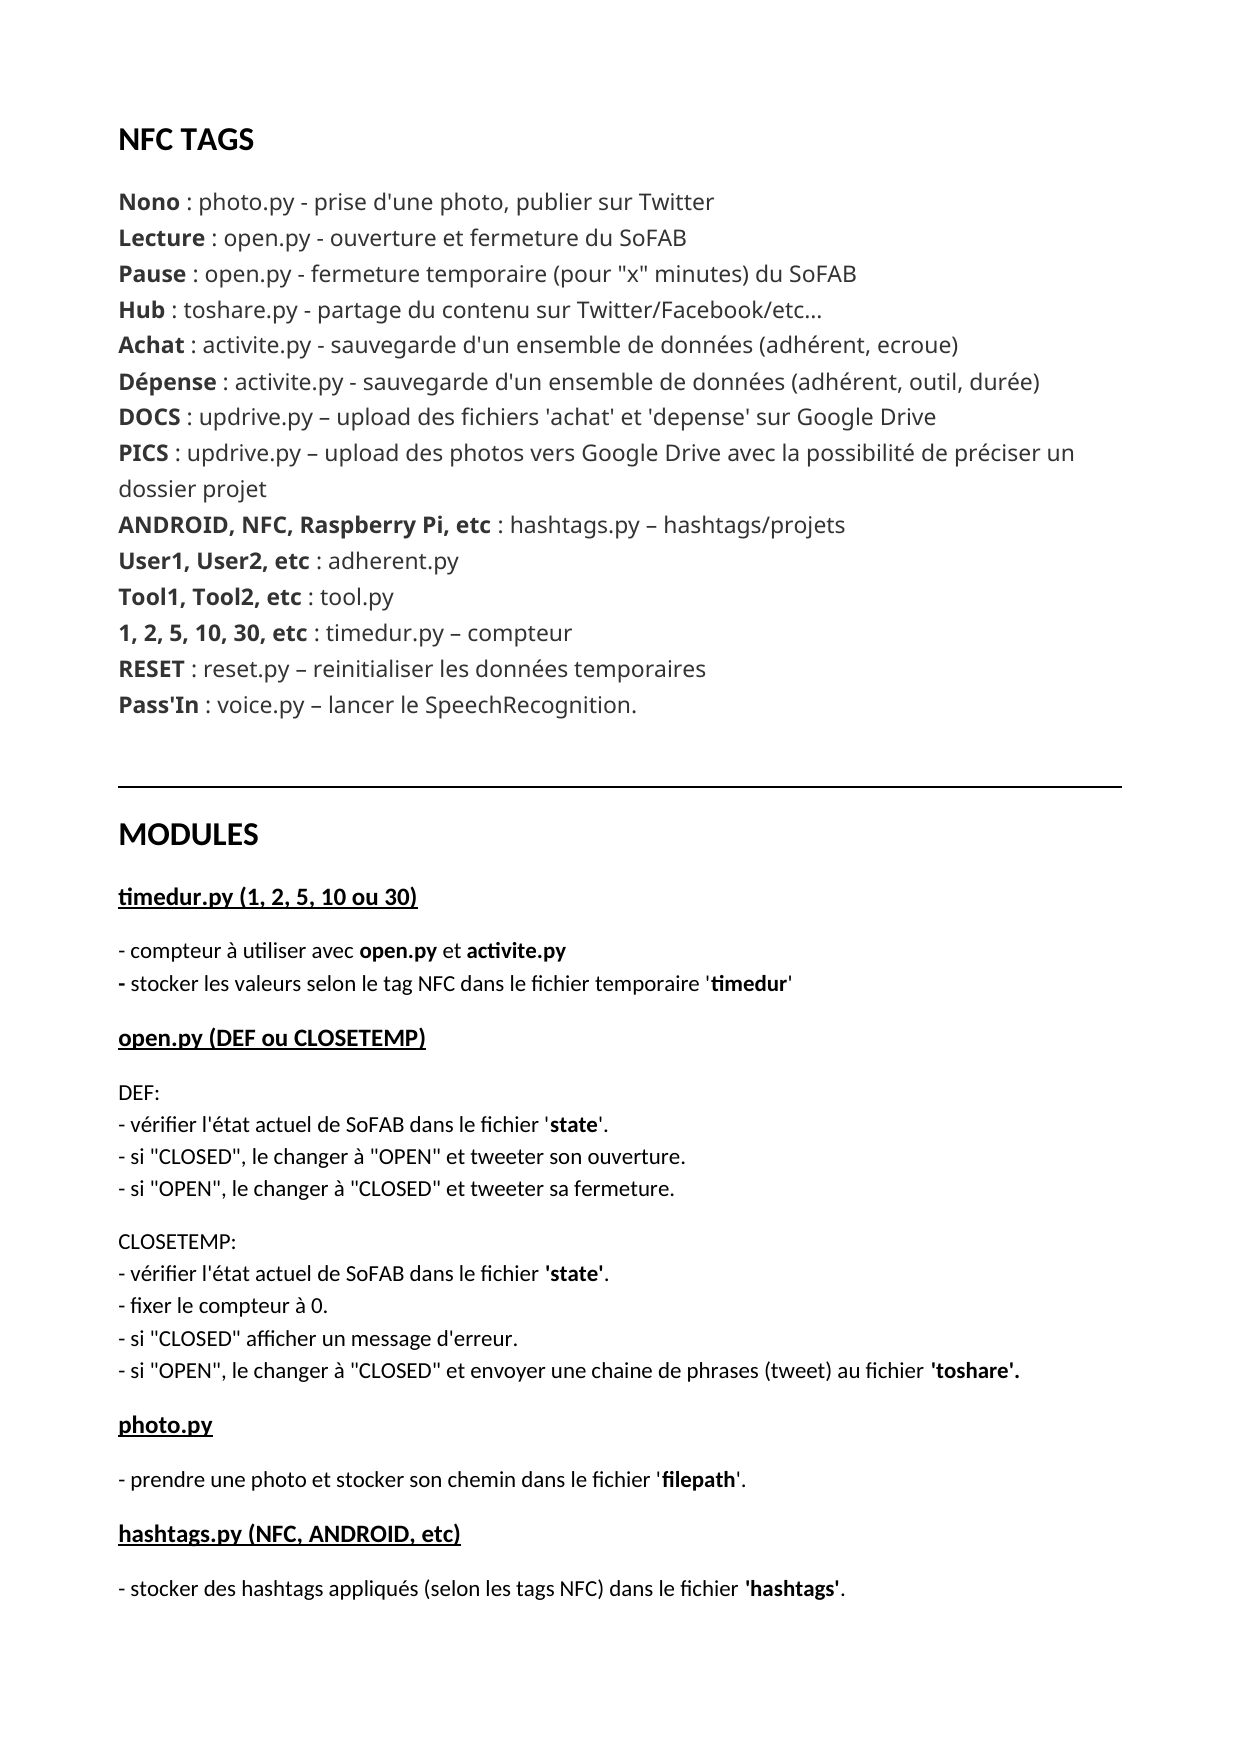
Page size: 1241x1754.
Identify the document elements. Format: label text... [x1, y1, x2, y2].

text open.py (DEF ou CLOSETEMP) [118, 1022, 1122, 1052]
text Nono : photo.py - prise d'une photo, publier sur Twitter Lecture : open.py - ouverture et fermeture du SoFAB Pause : open.py - fermeture temporaire (pour "x" minutes) du SoFAB Hub : toshare.py - partage du contenu sur Twitter/Facebook/etc… Achat : activite.py - sauvegarde d'un ensemble de données (adhérent, ecroue) Dépense : activite.py - sauvegarde d'un ensemble de données (adhérent, outil, durée) DOCS : updrive.py – upload des fichiers 'achat' et 'depense' sur Google Drive PICS : updrive.py – upload des photos vers Google Drive avec la possibilité de préciser un dossier projet ANDROID, NFC, Raspberry Pi, etc : hashtags.py – hashtags/projets User1, User2, etc : adherent.py Tool1, Tool2, etc : tool.py 1, 2, 5, 10, 30, etc : timedur.py – compteur RESET : reset.py – reinitialiser les données temporaires Pass'In : voice.py – lancer le SpeechRecognition. [118, 186, 1122, 720]
text photo.py [118, 1409, 1122, 1439]
text - compteur à utiliser avec open.py et activite.py - stocker les valeurs selon le tag NFC dans le fichier temporaire 'timedur' [118, 937, 1122, 997]
text - prendre une photo et stocker son chemin dans le fichier 'filepath'. [118, 1465, 1122, 1493]
text CLOSETEMP: - vérifier l'état actuel de SoFAB dans le fichier 'state'. - fixer le compteur à 0. - si "CLOSED" afficher un message d'erreur. - si "OPEN", le changer à "CLOSED" et envoyer une chaine de phrases (tweet) au fichier 'toshare'. [118, 1227, 1122, 1384]
text timedur.py (1, 2, 5, 10 ou 30) [118, 881, 1122, 911]
text MODULES [118, 813, 1122, 854]
text - stocker des hashtags appliqués (selon les tags NFC) dans le fichier 'hashtags'. [118, 1574, 1122, 1602]
text hashtags.py (NFC, ANDROID, etc) [118, 1518, 1122, 1548]
text NFC TAGS [118, 118, 1122, 159]
text DEF: - vérifier l'état actuel de SoFAB dans le fichier 'state'. - si "CLOSED", le changer à "OPEN" et tweeter son ouverture. - si "OPEN", le changer à "CLOSED" et tweeter sa fermeture. [118, 1078, 1122, 1202]
